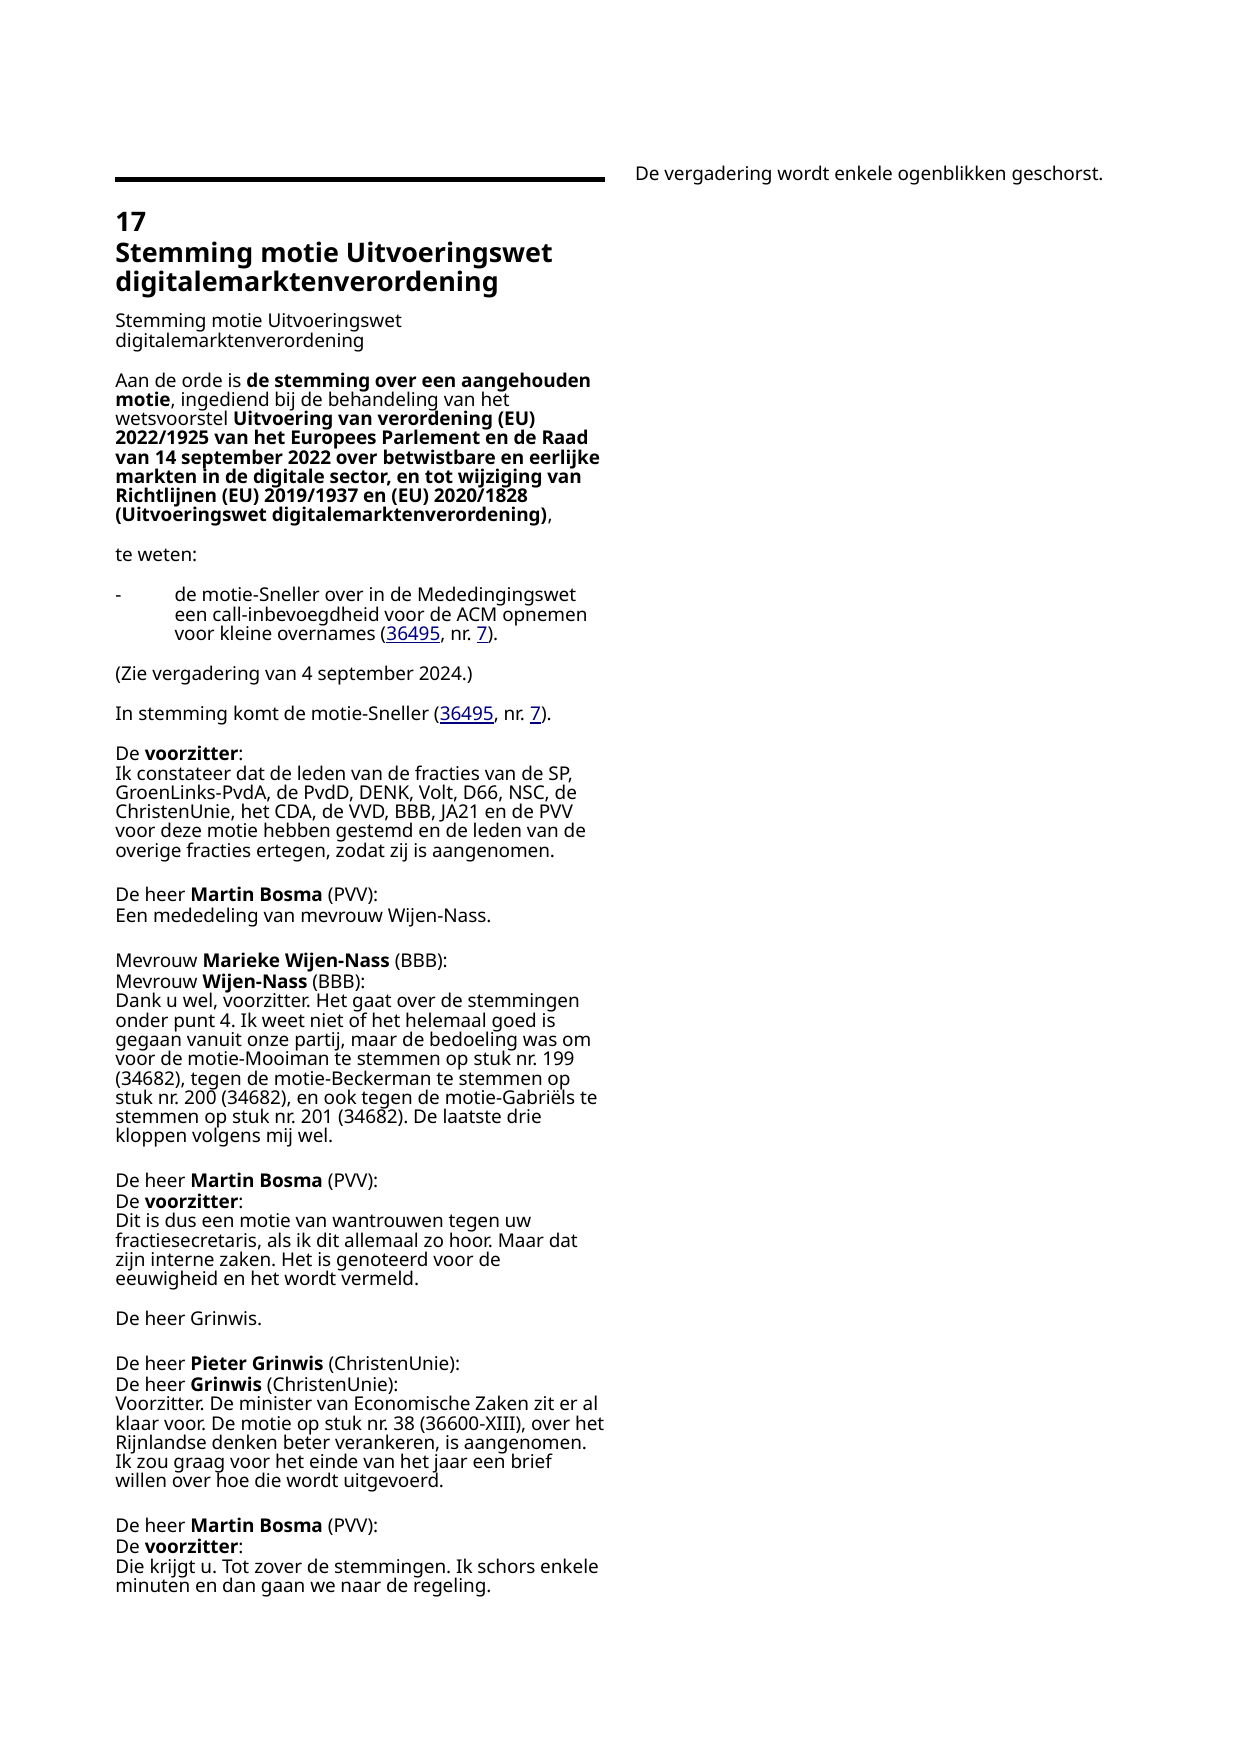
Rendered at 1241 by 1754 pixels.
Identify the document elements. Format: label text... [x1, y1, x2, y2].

text De heer Martin Bosma (PVV): [115, 882, 605, 907]
text De heer Martin Bosma (PVV): [115, 1513, 605, 1538]
text Mevrouw Marieke Wijen-Nass (BBB): [115, 947, 605, 973]
text De heer Martin Bosma (PVV): [115, 1167, 605, 1193]
text Stemming motie Uitvoeringswet digitalemarktenverordening [115, 239, 605, 312]
text De heer Grinwis. [115, 1310, 605, 1329]
text 17 [115, 203, 605, 239]
text In stemming komt de motie-Sneller (36495, nr. 7). [115, 705, 605, 724]
text De vergadering wordt enkele ogenblikken geschorst. [635, 165, 1125, 184]
text Ik constateer dat de leden van de fracties van de SP, GroenLinks-PvdA, de PvdD, DENK, Volt, D66, NSC, de ChristenUnie, het CDA, de VVD, BBB, JA21 en de PVV voor deze motie hebben gestemd en de leden van de overige fracties ertegen, zodat zij is aangenomen. [115, 764, 605, 861]
text Die krijgt u. Tot zover de stemmingen. Ik schors enkele minuten en dan gaan we naar de regeling. [115, 1558, 605, 1596]
text Mevrouw Wijen-Nass (BBB): [115, 973, 605, 992]
text Stemming motie Uitvoeringswet digitalemarktenverordening [115, 312, 605, 351]
text De heer Grinwis (ChristenUnie): [115, 1376, 605, 1395]
text te weten: [115, 546, 605, 566]
text Dit is dus een motie van wantrouwen tegen uw fractiesecretaris, als ik dit allemaal zo hoor. Maar dat zijn interne zaken. Het is genoteerd voor de eeuwigheid en het wordt vermeld. [115, 1212, 605, 1289]
text Dank u wel, voorzitter. Het gaat over de stemmingen onder punt 4. Ik weet niet of het helemaal goed is gegaan vanuit onze partij, maar de bedoeling was om voor de motie-Mooiman te stemmen op stuk nr. 199 (34682), tegen de motie-Beckerman te stemmen op stuk nr. 200 (34682), en ook tegen de motie-Gabriëls te stemmen op stuk nr. 201 (34682). De laatste drie kloppen volgens mij wel. [115, 992, 605, 1147]
text Aan de orde is de stemming over een aangehouden motie, ingediend bij de behandeling van het wetsvoorstel Uitvoering van verordening (EU) 2022/1925 van het Europees Parlement en de Raad van 14 september 2022 over betwistbare en eerlijke markten in de digitale sector, en tot wijziging van Richtlijnen (EU) 2019/1937 en (EU) 2020/1828 (Uitvoeringswet digitalemarktenverordening), [115, 372, 605, 526]
list de motie-Sneller over in de Mededingingswet een call-inbevoegdheid voor de ACM opnemen voor kleine overnames (36495, nr. 7). [115, 586, 605, 644]
text (Zie vergadering van 4 september 2024.) [115, 665, 605, 684]
text Voorzitter. De minister van Economische Zaken zit er al klaar voor. De motie op stuk nr. 38 (36600-XIII), over het Rijnlandse denken beter verankeren, is aangenomen. Ik zou graag voor het einde van het jaar een brief willen over hoe die wordt uitgevoerd. [115, 1395, 605, 1492]
text De voorzitter: [115, 745, 605, 764]
text Een mededeling van mevrouw Wijen-Nass. [115, 907, 605, 927]
text De voorzitter: [115, 1538, 605, 1558]
text De voorzitter: [115, 1193, 605, 1212]
text De heer Pieter Grinwis (ChristenUnie): [115, 1350, 605, 1376]
